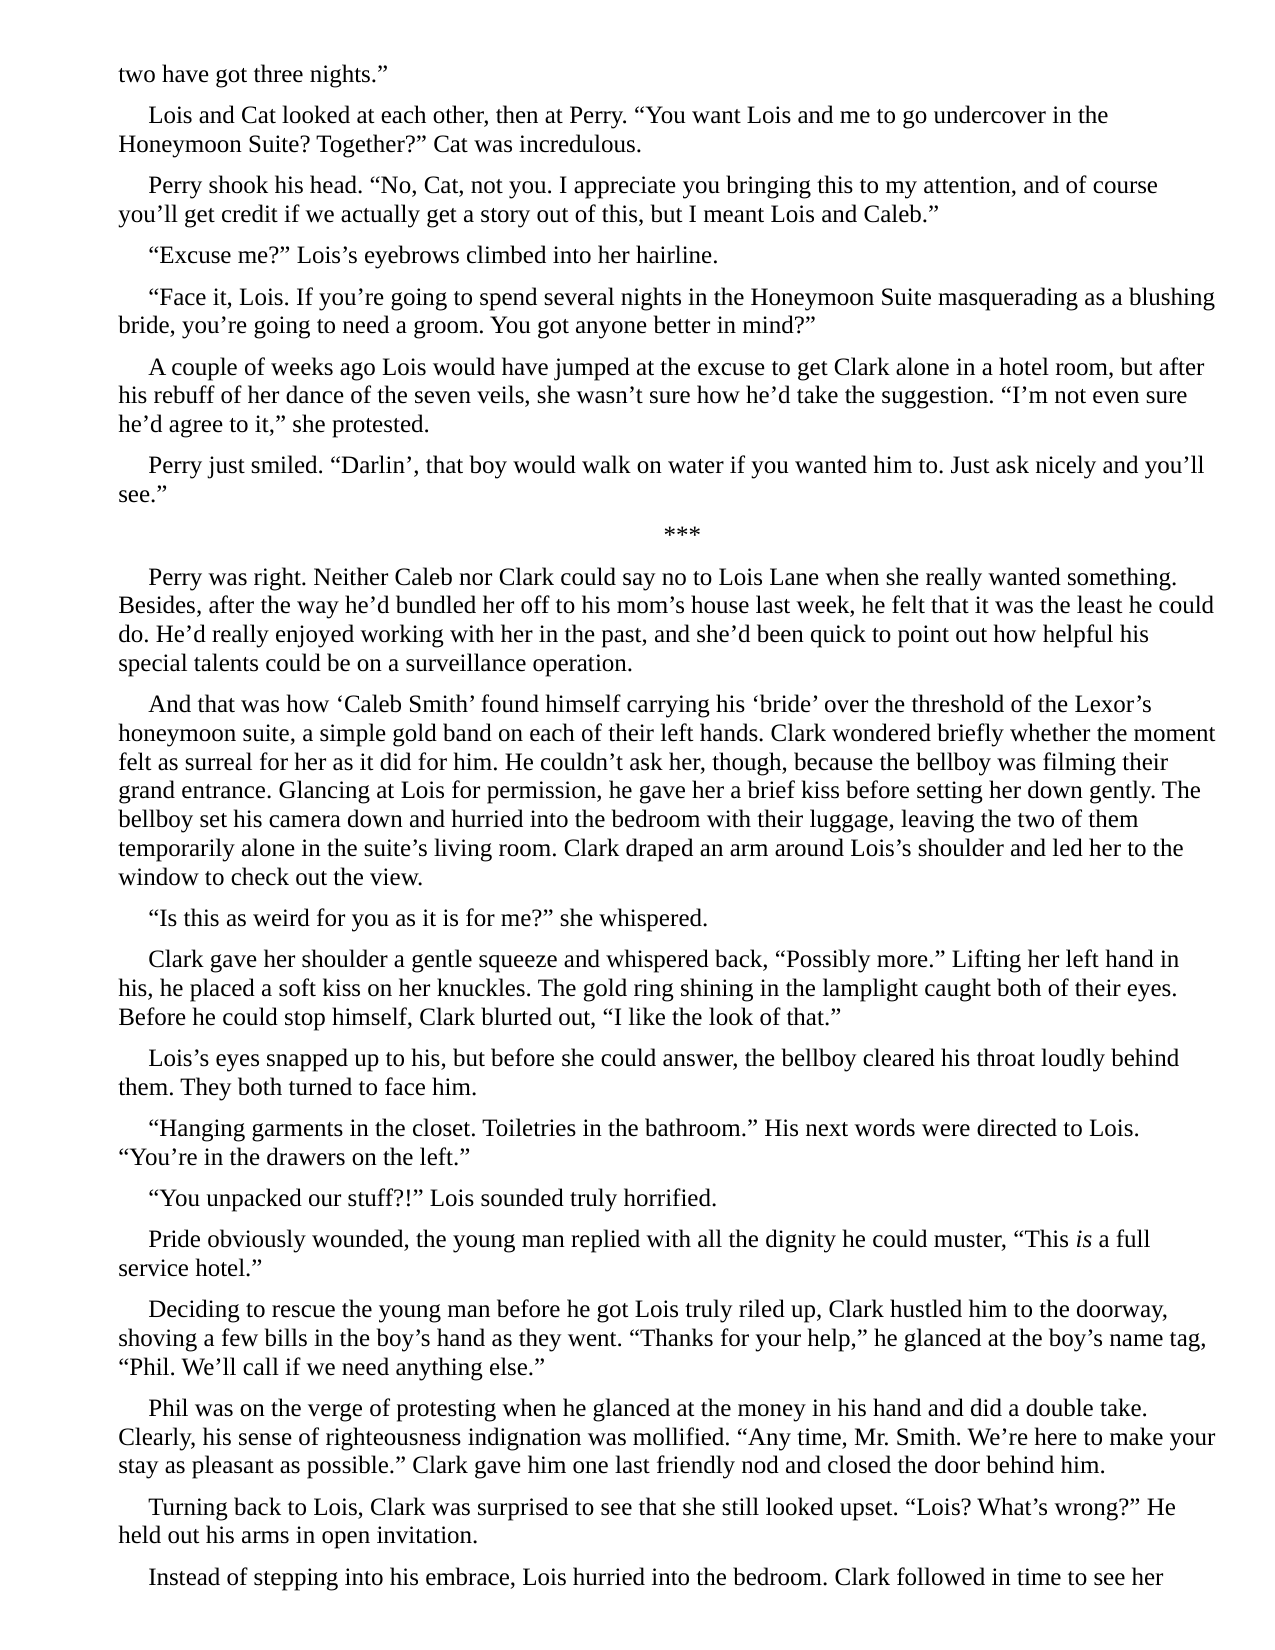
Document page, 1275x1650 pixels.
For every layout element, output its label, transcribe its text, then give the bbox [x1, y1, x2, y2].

text Perry just smiled. “Darlin’, that boy would walk on water if you wanted him to. Just ask nicely and you’ll see.” [118, 450, 1216, 508]
text A couple of weeks ago Lois would have jumped at the excuse to get Clark alone in a hotel room, but after his rebuff of her dance of the seven veils, she wasn’t sure how he’d take the suggestion. “I’m not even sure he’d agree to it,” she protested. [118, 352, 1216, 438]
text Perry was right. Neither Caleb nor Clark could say no to Lois Lane when she really wanted something. Besides, after the way he’d bundled her off to his mom’s house last week, he felt that it was the least he could do. He’d really enjoyed working with her in the past, and she’d been quick to point out how helpful his special talents could be on a surveillance operation. [118, 562, 1216, 677]
text “Face it, Lois. If you’re going to spend several nights in the Honeymoon Suite masquerading as a blushing bride, you’re going to need a groom. You got anyone better in mind?” [118, 282, 1216, 339]
text Lois’s eyes snapped up to his, but before she could answer, the bellboy cleared his throat loudly behind them. They both turned to face him. [118, 1043, 1216, 1100]
text Turning back to Lois, Clark was surprised to see that she still looked upset. “Lois? What’s wrong?” He held out his arms in open invitation. [118, 1492, 1216, 1549]
text *** [118, 520, 1216, 549]
text “Is this as weird for you as it is for me?” she whispered. [118, 903, 1216, 932]
text Deciding to rescue the young man before he got Lois truly riled up, Clark hustled him to the doorway, shoving a few bills in the boy’s hand as they went. “Thanks for your help,” he glanced at the boy’s name tag, “Phil. We’ll call if we need anything else.” [118, 1294, 1216, 1380]
text Instead of stepping into his embrace, Lois hurried into the bedroom. Clark followed in time to see her [118, 1562, 1216, 1590]
text Phil was on the verge of protesting when he glanced at the money in his hand and did a double take. Clearly, his sense of righteousness indignation was mollified. “Any time, Mr. Smith. We’re here to make your stay as pleasant as possible.” Clark gave him one last friendly nod and closed the door behind him. [118, 1393, 1216, 1479]
text “Excuse me?” Lois’s eyebrows climbed into her hairline. [118, 240, 1216, 269]
text Clark gave her shoulder a gentle squeeze and whispered back, “Possibly more.” Lifting her left hand in his, he placed a soft kiss on her knuckles. The gold ring shining in the lamplight caught both of their eyes. Before he could stop himself, Clark blurted out, “I like the look of that.” [118, 944, 1216, 1030]
text two have got three nights.” [118, 59, 1216, 88]
text “Hanging garments in the closet. Toiletries in the bathroom.” His next words were directed to Lois. “You’re in the drawers on the left.” [118, 1113, 1216, 1170]
text Pride obviously wounded, the young man replied with all the dignity he could muster, “This is a full service hotel.” [118, 1224, 1216, 1282]
text And that was how ‘Caleb Smith’ found himself carrying his ‘bride’ over the threshold of the Lexor’s honeymoon suite, a simple gold band on each of their left hands. Clark wondered briefly whether the moment felt as surreal for her as it did for him. He couldn’t ask her, though, because the bellboy was filming their grand entrance. Glancing at Lois for permission, he gave her a brief kiss before setting her down gently. The bellboy set his camera down and hurried into the bedroom with their luggage, leaving the two of them temporarily alone in the suite’s living room. Clark draped an arm around Lois’s shoulder and led her to the window to check out the view. [118, 689, 1216, 890]
text “You unpacked our stuff?!” Lois sounded truly horrified. [118, 1183, 1216, 1212]
text Lois and Cat looked at each other, then at Perry. “You want Lois and me to go undercover in the Honeymoon Suite? Together?” Cat was incredulous. [118, 100, 1216, 158]
text Perry shook his head. “No, Cat, not you. I appreciate you bringing this to my attention, and of course you’ll get credit if we actually get a story out of this, but I meant Lois and Caleb.” [118, 170, 1216, 228]
